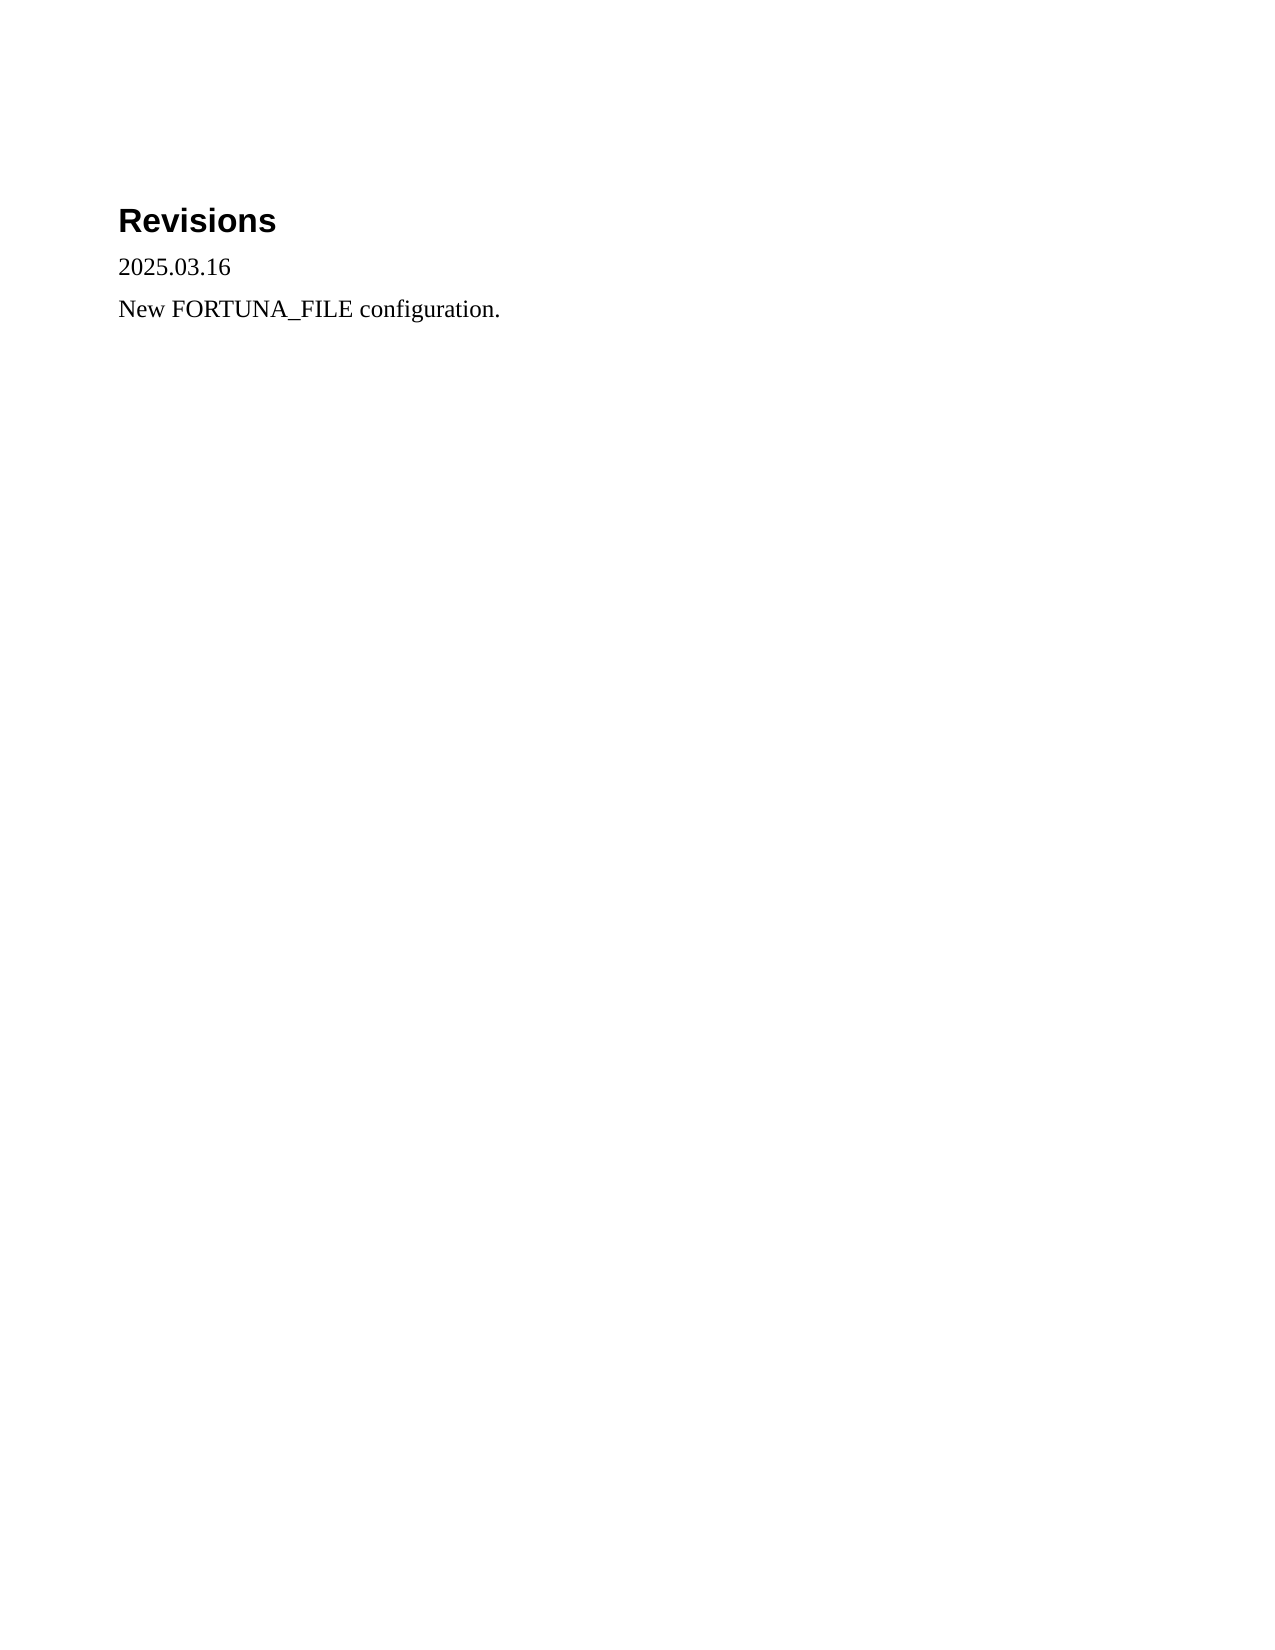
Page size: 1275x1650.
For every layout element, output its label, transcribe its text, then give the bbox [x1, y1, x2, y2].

text 2025.03.16 [118, 252, 1157, 281]
subtitle Revisions [118, 201, 1157, 240]
text New FORTUNA_FILE configuration. [118, 294, 1157, 322]
